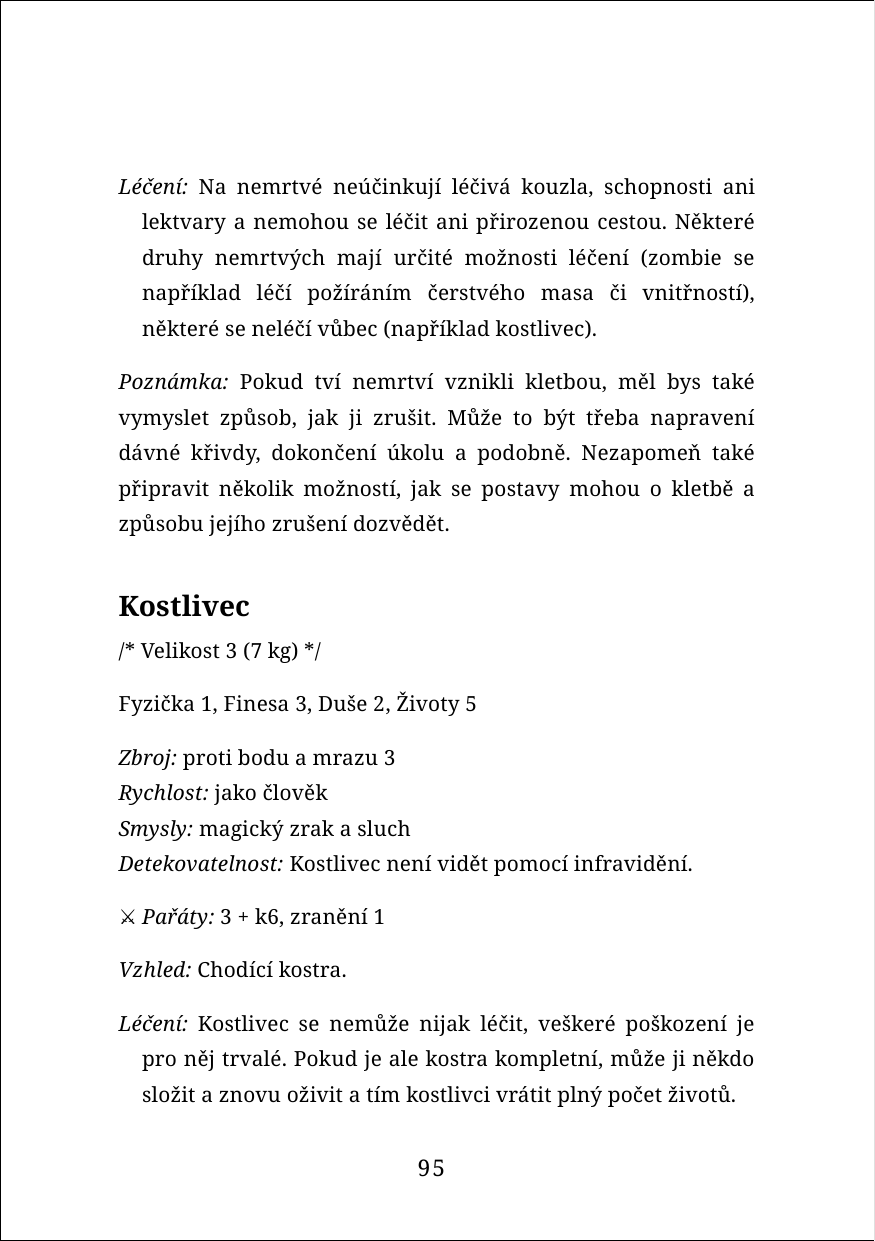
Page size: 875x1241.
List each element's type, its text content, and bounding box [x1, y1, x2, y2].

text Detekovatelnost: Kostlivec není vidět pomocí infravidění. [118, 849, 756, 878]
text Léčení: Kostlivec se nemůže nijak léčit, veškeré poškození je pro něj trvalé. Pokud je ale kostra kompletní, může ji někdo složit a znovu oživit a tím kostlivci vrátit plný počet životů. [118, 1009, 756, 1108]
text Smysly: magický zrak a sluch [118, 814, 756, 842]
text /* Velikost 3 (7 kg) */ [118, 636, 756, 664]
text Poznámka: Pokud tví nemrtví vznikli kletbou, měl bys také vymyslet způsob, jak ji zrušit. Může to být třeba napravení dávné křivdy, dokončení úkolu a podobně. Nezapomeň také připravit několik možností, jak se postavy mohou o kletbě a způsobu jejího zrušení dozvědět. [118, 367, 756, 538]
text ⚔ Pařáty: 3 + k6, zranění 1 [118, 902, 756, 931]
text Léčení: Na nemrtvé neúčinkují léčivá kouzla, schopnosti ani lektvary a nemohou se léčit ani přirozenou cestou. Některé druhy nemrtvých mají určité možnosti léčení (zombie se například léčí požíráním čerstvého masa či vnitřností), některé se neléčí vůbec (například kostlivec). [118, 172, 756, 342]
text Fyzička 1, Finesa 3, Duše 2, Životy 5 [118, 689, 756, 718]
text Zbroj: proti bodu a mrazu 3 [118, 743, 756, 771]
subtitle Kostlivec [118, 586, 756, 624]
text Vzhled: Chodící kostra. [118, 956, 756, 984]
text Rychlost: jako člověk [118, 778, 756, 807]
